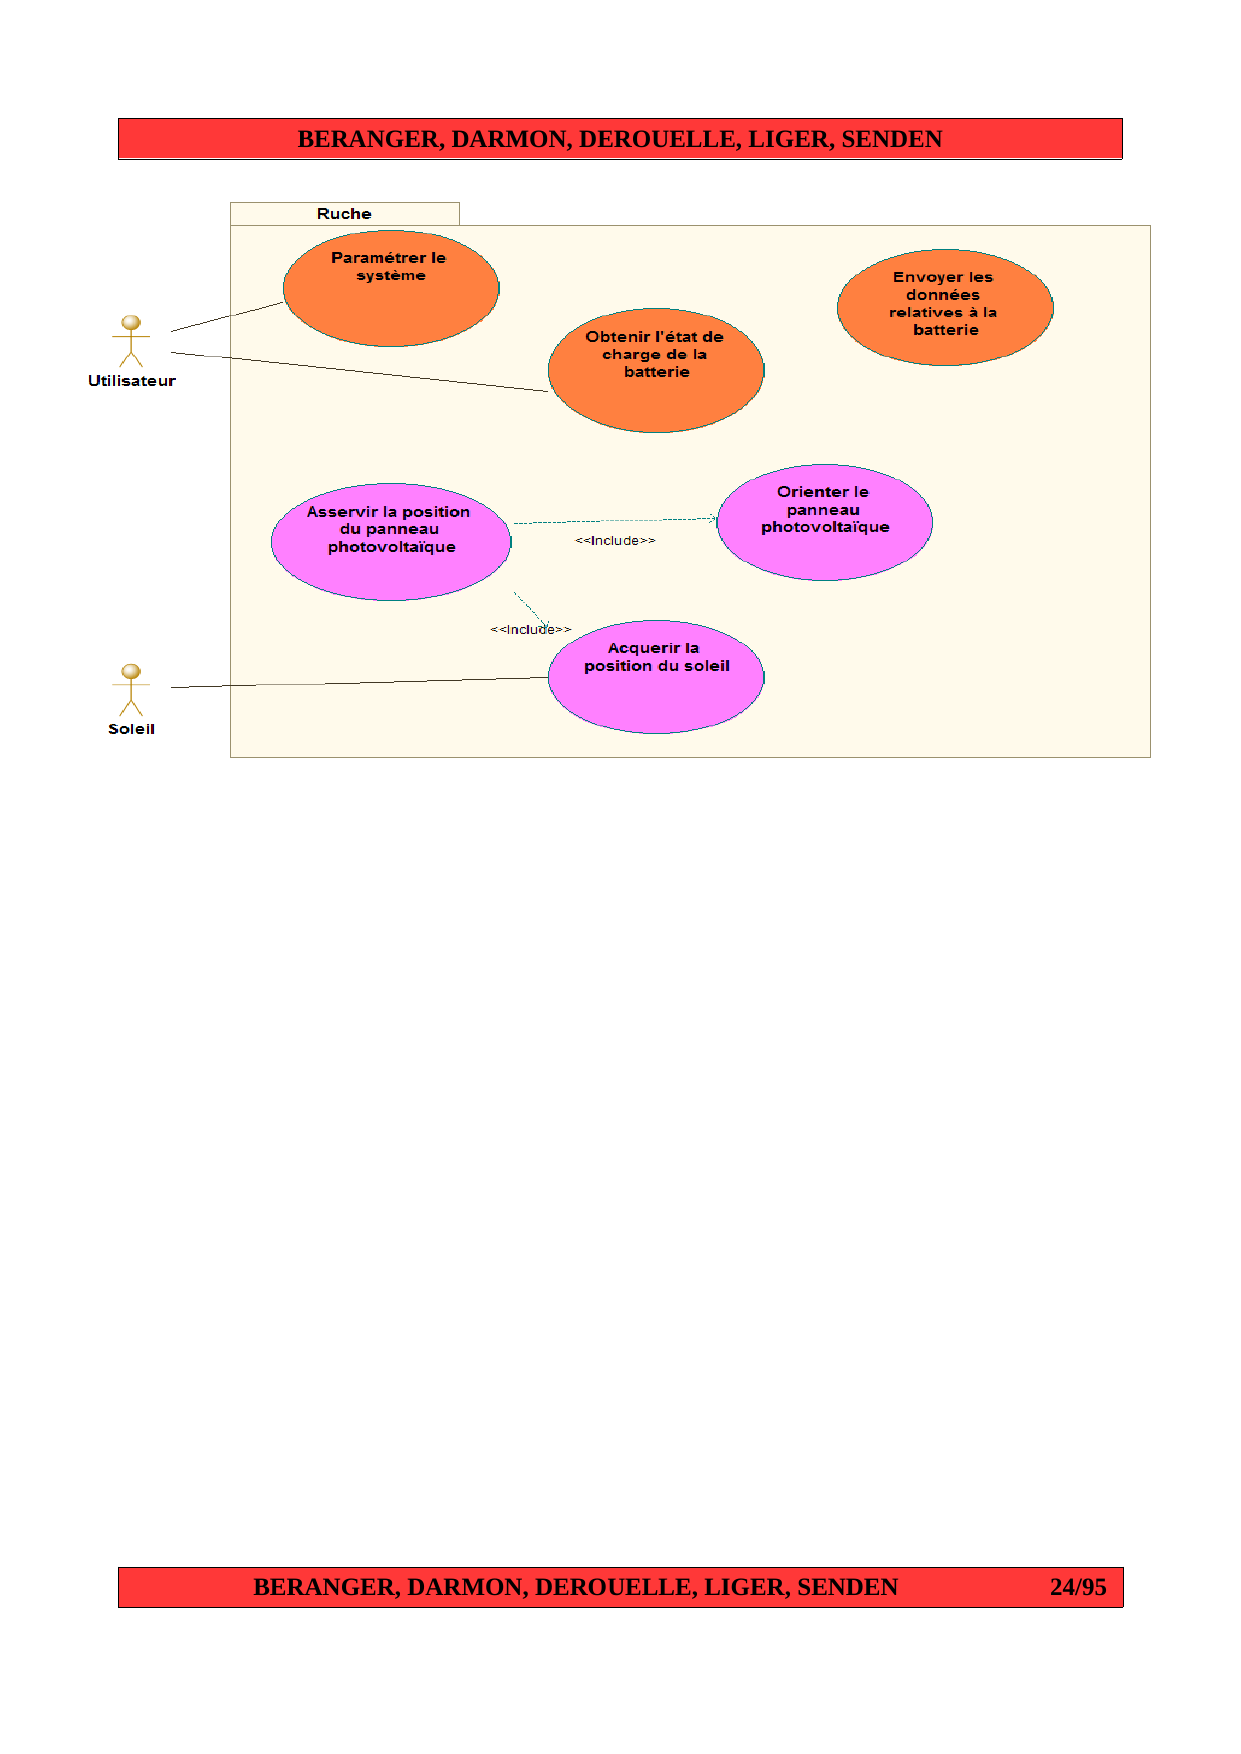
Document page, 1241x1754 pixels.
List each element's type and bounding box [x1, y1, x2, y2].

picture [76, 193, 1164, 767]
